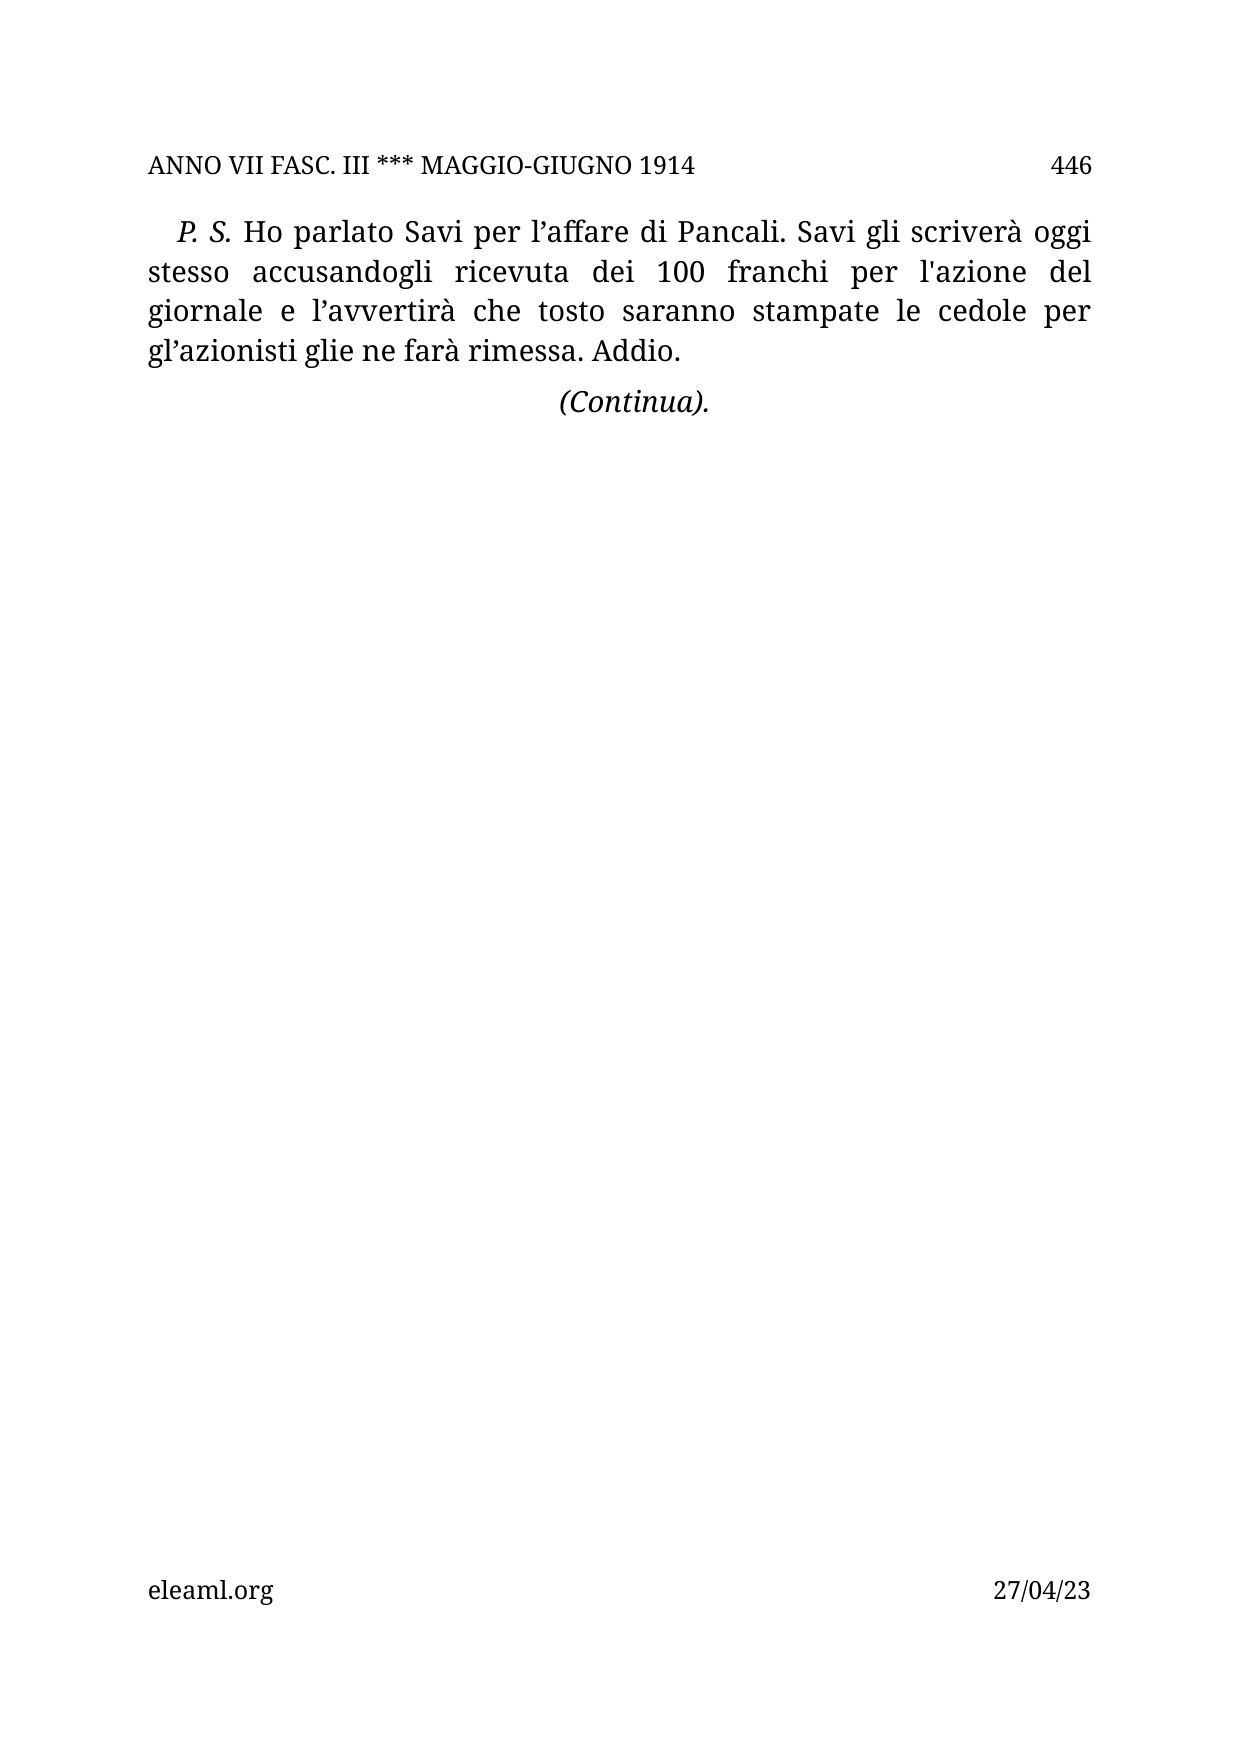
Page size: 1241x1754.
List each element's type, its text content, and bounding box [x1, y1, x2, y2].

text P. S. Ho parlato Savi per l’affare di Pancali. Savi gli scriverà oggi stesso accusandogli ricevuta dei 100 franchi per l'azione del giornale e l’avvertirà che tosto saranno stampate le cedole per gl’azionisti glie ne farà rimessa. Addio. [148, 211, 1093, 370]
text (Continua). [148, 382, 1093, 421]
